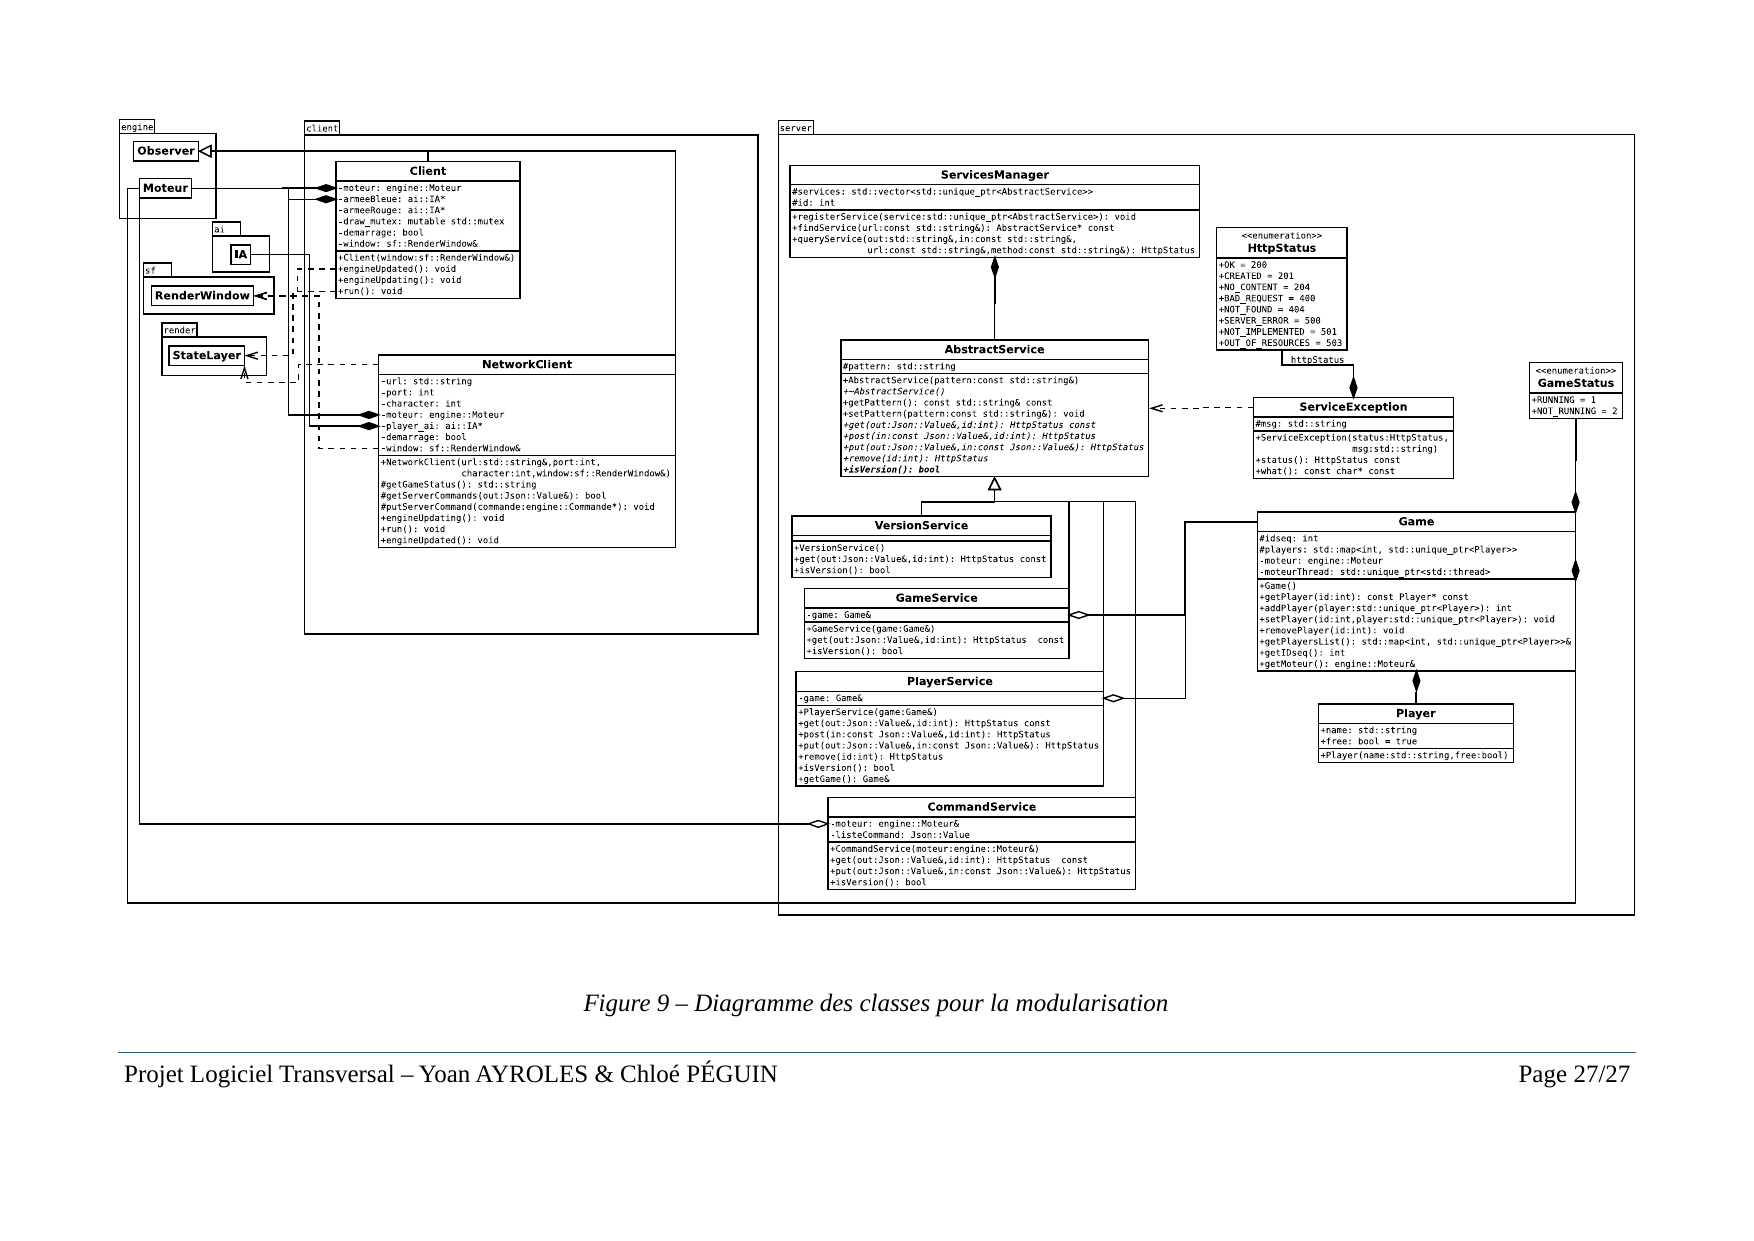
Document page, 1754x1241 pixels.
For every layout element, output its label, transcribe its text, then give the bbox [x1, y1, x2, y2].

text Figure 9 – Diagramme des classes pour la modularisation [118, 988, 1636, 1017]
